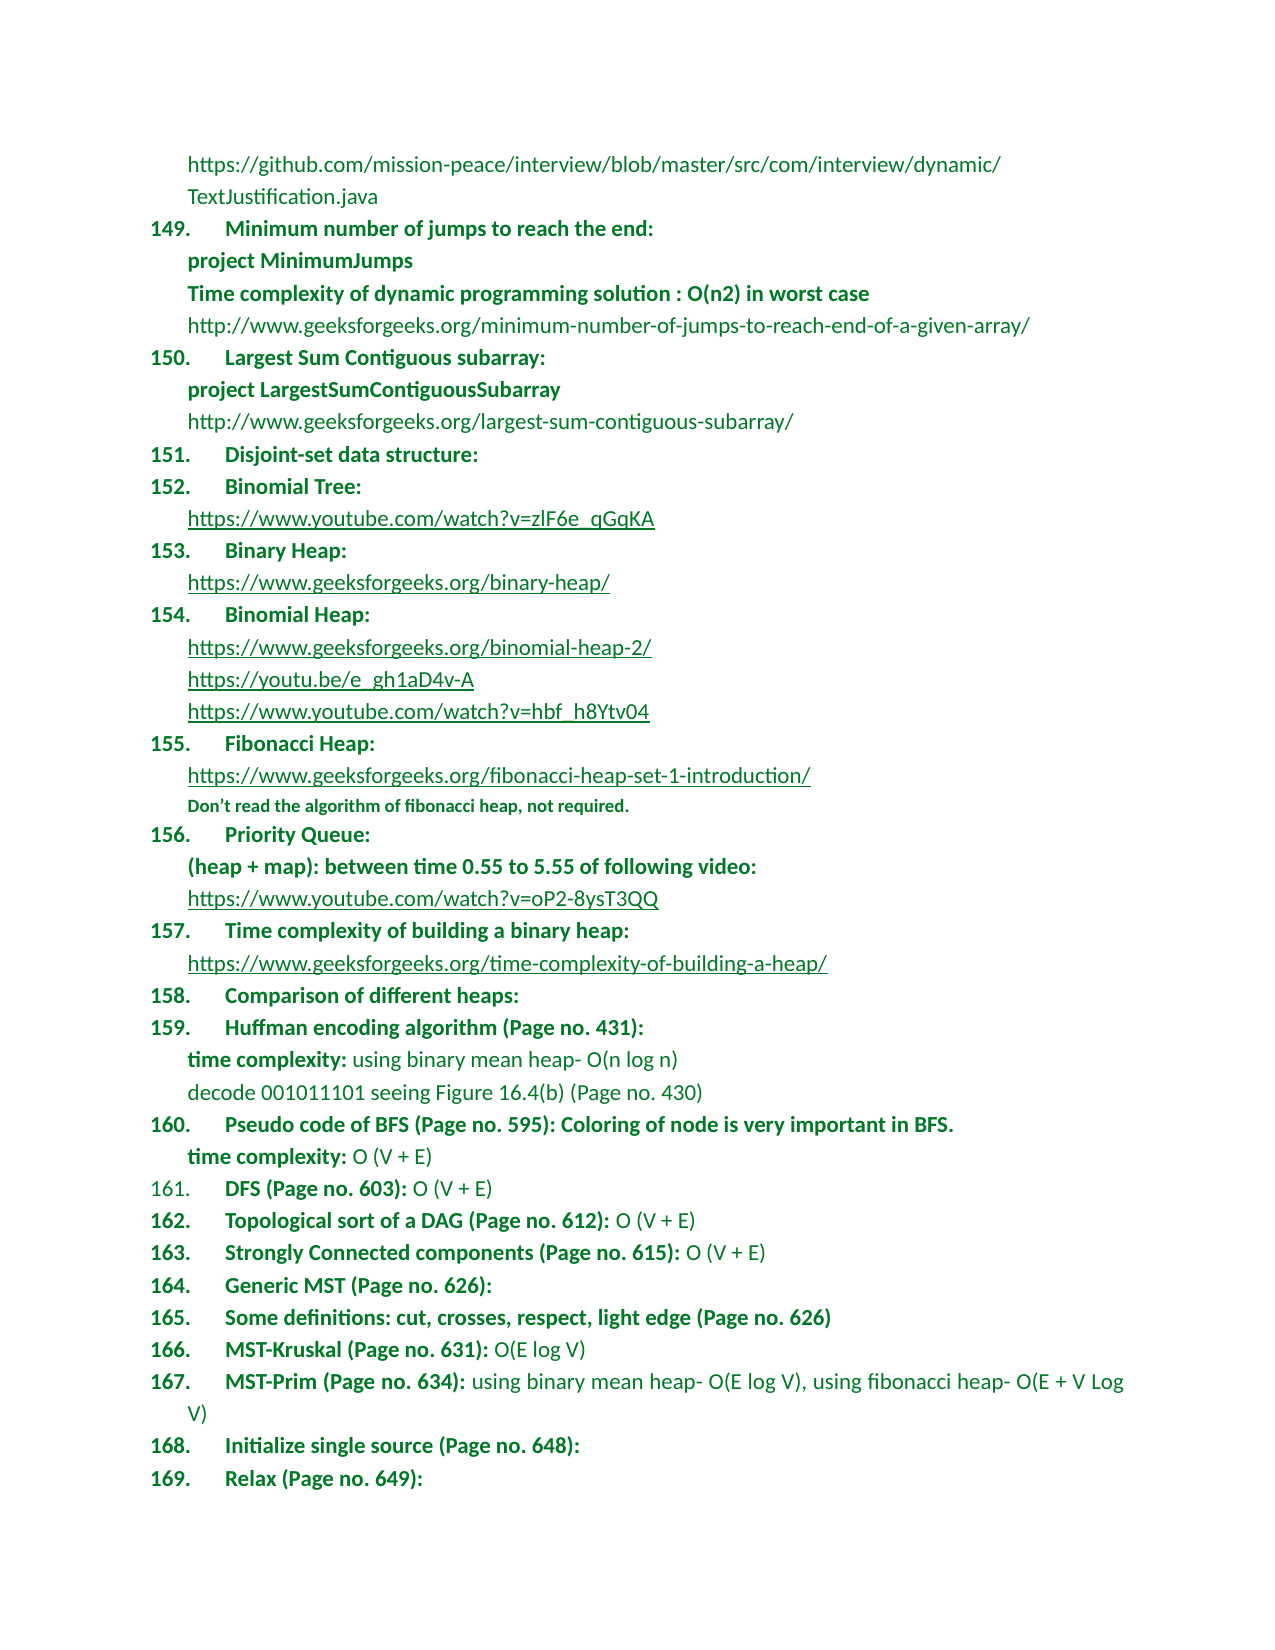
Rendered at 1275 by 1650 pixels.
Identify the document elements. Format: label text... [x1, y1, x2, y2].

list DFS (Page no. 603): O (V + E) [150, 1174, 1125, 1202]
list project MinimumJumps [150, 247, 1125, 274]
list Binomial Tree: [150, 472, 1125, 500]
list Largest Sum Contiguous subarray: [150, 343, 1125, 371]
list Time complexity of building a binary heap: [150, 917, 1125, 945]
list Huffman encoding algorithm (Page no. 431): [150, 1013, 1125, 1041]
list Binomial Heap: [150, 601, 1125, 629]
list Comparison of different heaps: [150, 981, 1125, 1009]
list Priority Queue: [150, 820, 1125, 848]
list time complexity: O (V + E) [150, 1142, 1125, 1170]
list https://www.youtube.com/watch?v=zlF6e_qGqKA [150, 504, 1125, 532]
list Relax (Page no. 649): [150, 1464, 1125, 1492]
list http://www.geeksforgeeks.org/minimum-number-of-jumps-to-reach-end-of-a-given-array/ [150, 311, 1125, 339]
list https://www.youtube.com/watch?v=oP2-8ysT3QQ [150, 884, 1125, 912]
list Generic MST (Page no. 626): [150, 1271, 1125, 1299]
list project LargestSumContiguousSubarray [150, 375, 1125, 403]
list Binary Heap: [150, 536, 1125, 564]
list decode 001011101 seeing Figure 16.4(b) (Page no. 430) [150, 1078, 1125, 1106]
list https://www.geeksforgeeks.org/binary-heap/ [150, 568, 1125, 596]
list Time complexity of dynamic programming solution : O(n2) in worst case [150, 279, 1125, 307]
list https://www.geeksforgeeks.org/time-complexity-of-building-a-heap/ [150, 949, 1125, 977]
list https://github.com/mission-peace/interview/blob/master/src/com/interview/dynamic/TextJustification.java [150, 150, 1125, 210]
list Some definitions: cut, crosses, respect, light edge (Page no. 626) [150, 1303, 1125, 1331]
list https://www.geeksforgeeks.org/fibonacci-heap-set-1-introduction/ [150, 762, 1125, 789]
list http://www.geeksforgeeks.org/largest-sum-contiguous-subarray/ [150, 407, 1125, 436]
list https://www.youtube.com/watch?v=hbf_h8Ytv04 [150, 697, 1125, 725]
list Initialize single source (Page no. 648): [150, 1432, 1125, 1460]
list Topological sort of a DAG (Page no. 612): O (V + E) [150, 1206, 1125, 1234]
list (heap + map): between time 0.55 to 5.55 of following video: [150, 852, 1125, 880]
list Disjoint-set data structure: [150, 440, 1125, 468]
list Don’t read the algorithm of fibonacci heap, not required. [150, 794, 1125, 817]
list https://www.geeksforgeeks.org/binomial-heap-2/ [150, 633, 1125, 661]
list https://youtu.be/e_gh1aD4v-A [150, 665, 1125, 693]
list Strongly Connected components (Page no. 615): O (V + E) [150, 1238, 1125, 1267]
list Minimum number of jumps to reach the end: [150, 214, 1125, 242]
list time complexity: using binary mean heap- O(n log n) [150, 1045, 1125, 1073]
list MST-Prim (Page no. 634): using binary mean heap- O(E log V), using fibonacci heap- O(E + V Log V) [150, 1367, 1125, 1427]
list MST-Kruskal (Page no. 631): O(E log V) [150, 1335, 1125, 1363]
list Pseudo code of BFS (Page no. 595): Coloring of node is very important in BFS. [150, 1110, 1125, 1138]
list Fibonacci Heap: [150, 729, 1125, 757]
